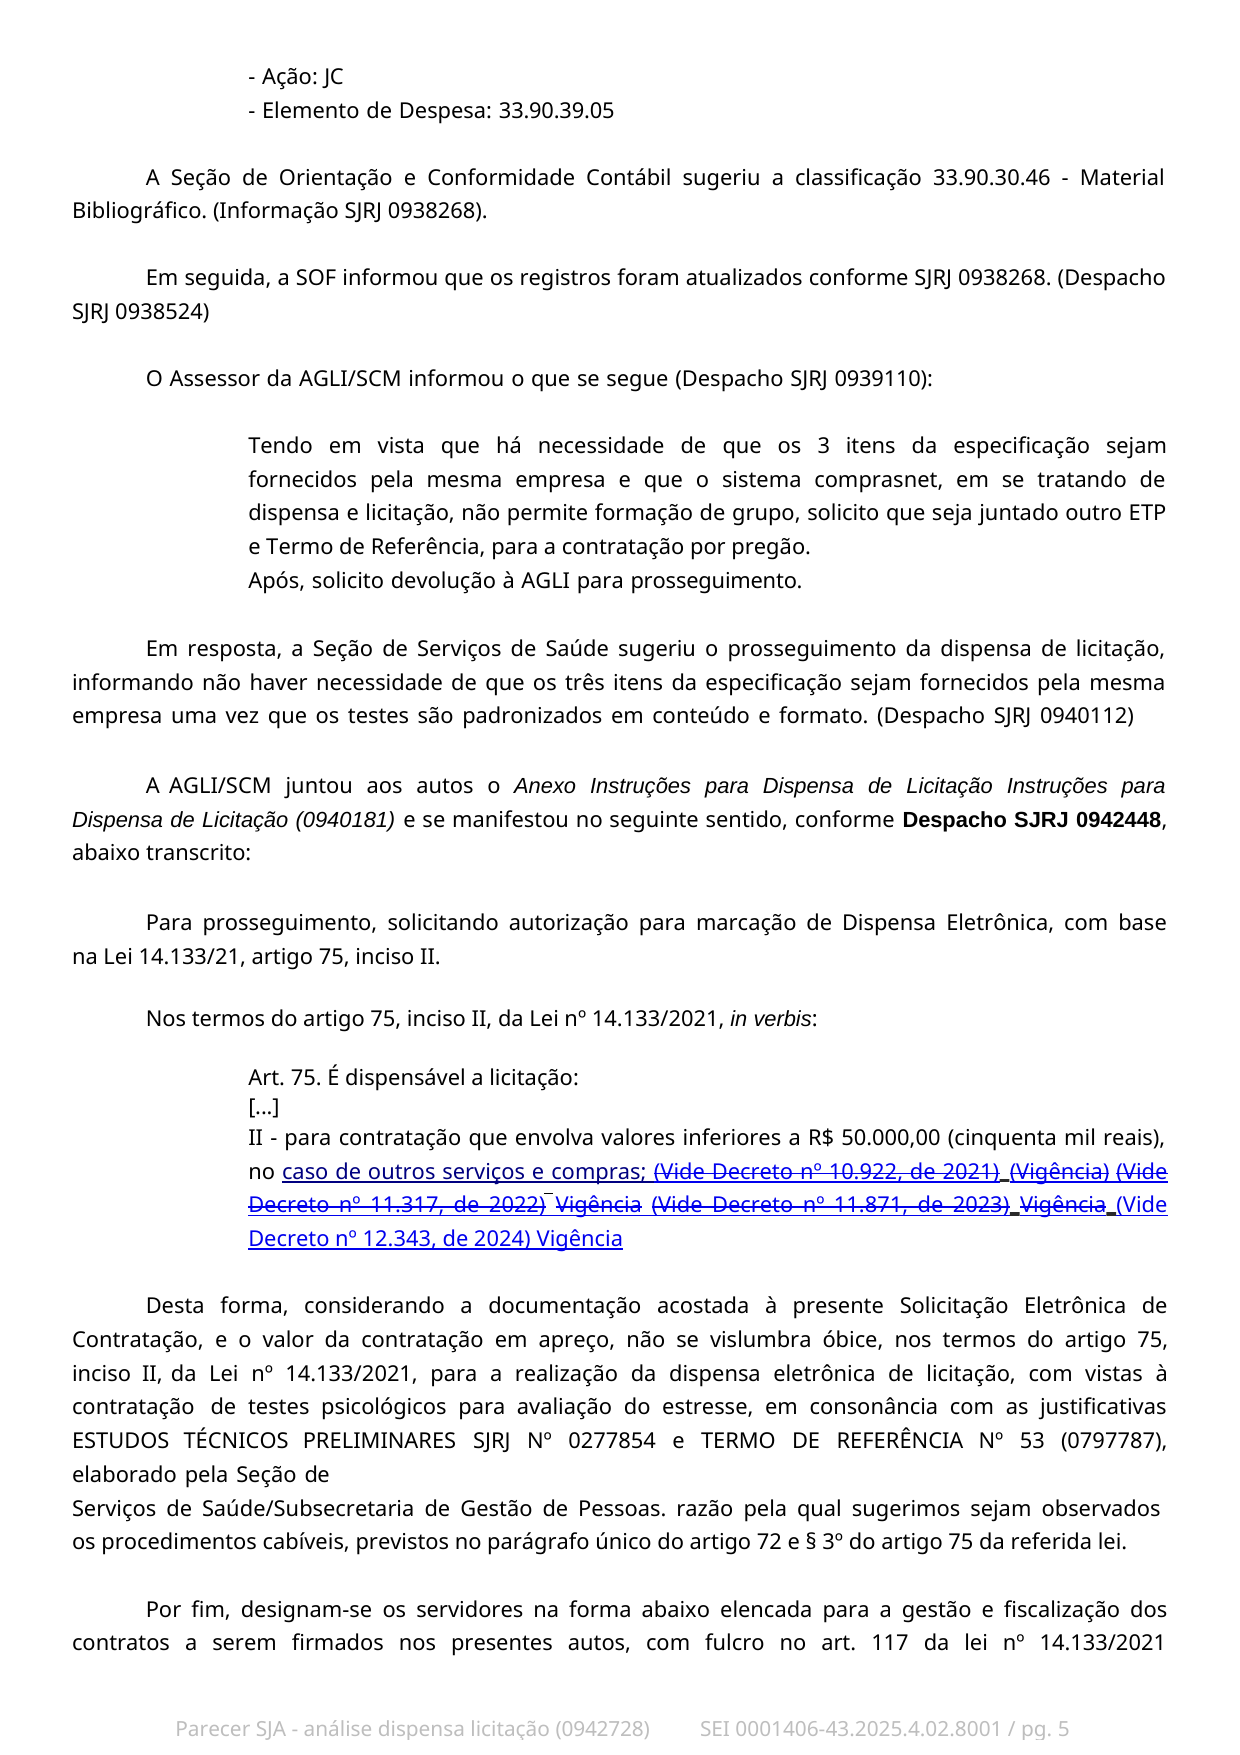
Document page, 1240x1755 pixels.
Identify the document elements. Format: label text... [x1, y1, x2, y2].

text Nos termos do artigo 75, inciso II, da Lei nº 14.133/2021, in verbis: Art. 75. É dispensável a licitação: [146, 979, 823, 1097]
text Em seguida, a SOF informou que os registros foram atualizados conforme SJRJ 0938268. (Despacho SJRJ 0938524) [72, 262, 1167, 326]
text A AGLI/SCM juntou aos autos o Anexo Instruções para Dispensa de Licitação Instruções para Dispensa de Licitação (0940181) e se manifestou no seguinte sentido, conforme Despacho SJRJ 0942448, abaixo transcrito: [72, 770, 1167, 867]
text Decreto nº 12.343, de 2024) Vigência [248, 1216, 1167, 1253]
text Tendo em vista que há necessidade de que os 3 itens da especificação sejam fornecidos pela mesma empresa e que o sistema comprasnet, em se tratando de dispensa e licitação, não permite formação de grupo, solicito que seja juntado outro ETP e Termo de Referência, para a contratação por pregão. [248, 430, 1167, 561]
text Desta forma, considerando a documentação acostada à presente Solicitação Eletrônica de Contratação, e o valor da contratação em apreço, não se vislumbra óbice, nos termos do artigo 75, inciso II, da Lei nº 14.133/2021, para a realização da dispensa eletrônica de licitação, com vistas à contratação de testes psicológicos para avaliação do estresse, em consonância com as justificativas ESTUDOS TÉCNICOS PRELIMINARES SJRJ Nº 0277854 e TERMO DE REFERÊNCIA Nº 53 (0797787), elaborado pela Seção de [72, 1290, 1168, 1488]
text A Seção de Orientação e Conformidade Contábil sugeriu a classificação 33.90.30.46 - Material Bibliográfico. (Informação SJRJ 0938268). [72, 162, 1166, 225]
text Após, solicito devolução à AGLI para prosseguimento. [248, 565, 1181, 595]
text Em resposta, a Seção de Serviços de Saúde sugeriu o prosseguimento da dispensa de licitação, informando não haver necessidade de que os três itens da especificação sejam fornecidos pela mesma empresa uma vez que os testes são padronizados em conteúdo e formato. (Despacho SJRJ 0940112) [72, 633, 1167, 730]
text Para prosseguimento, solicitando autorização para marcação de Dispensa Eletrônica, com base na Lei 14.133/21, artigo 75, inciso II. [72, 907, 1167, 971]
list Ação: JC [248, 61, 1181, 91]
text O Assessor da AGLI/SCM informou o que se segue (Despacho SJRJ 0939110): [146, 363, 1181, 393]
list Elemento de Despesa: 33.90.39.05 [248, 95, 1181, 124]
text [...] [248, 1097, 1181, 1118]
text Serviços de Saúde/Subsecretaria de Gestão de Pessoas. razão pela qual sugerimos sejam observados os procedimentos cabíveis, previstos no parágrafo único do artigo 72 e § 3º do artigo 75 da referida lei. [72, 1493, 1181, 1556]
text II - para contratação que envolva valores inferiores a R$ 50.000,00 (cinquenta mil reais), no caso de outros serviços e compras; (Vide Decreto nº 10.922, de 2021)(Vigência) (Vide Decreto nº 11.317, de 2022) Vigência (Vide Decreto nº 11.871, de 2023)Vigência(Vide [248, 1122, 1167, 1215]
text Por fim, designam-se os servidores na forma abaixo elencada para a gestão e fiscalização dos contratos a serem firmados nos presentes autos, com fulcro no art. 117 da lei nº 14.133/2021 [72, 1593, 1167, 1657]
